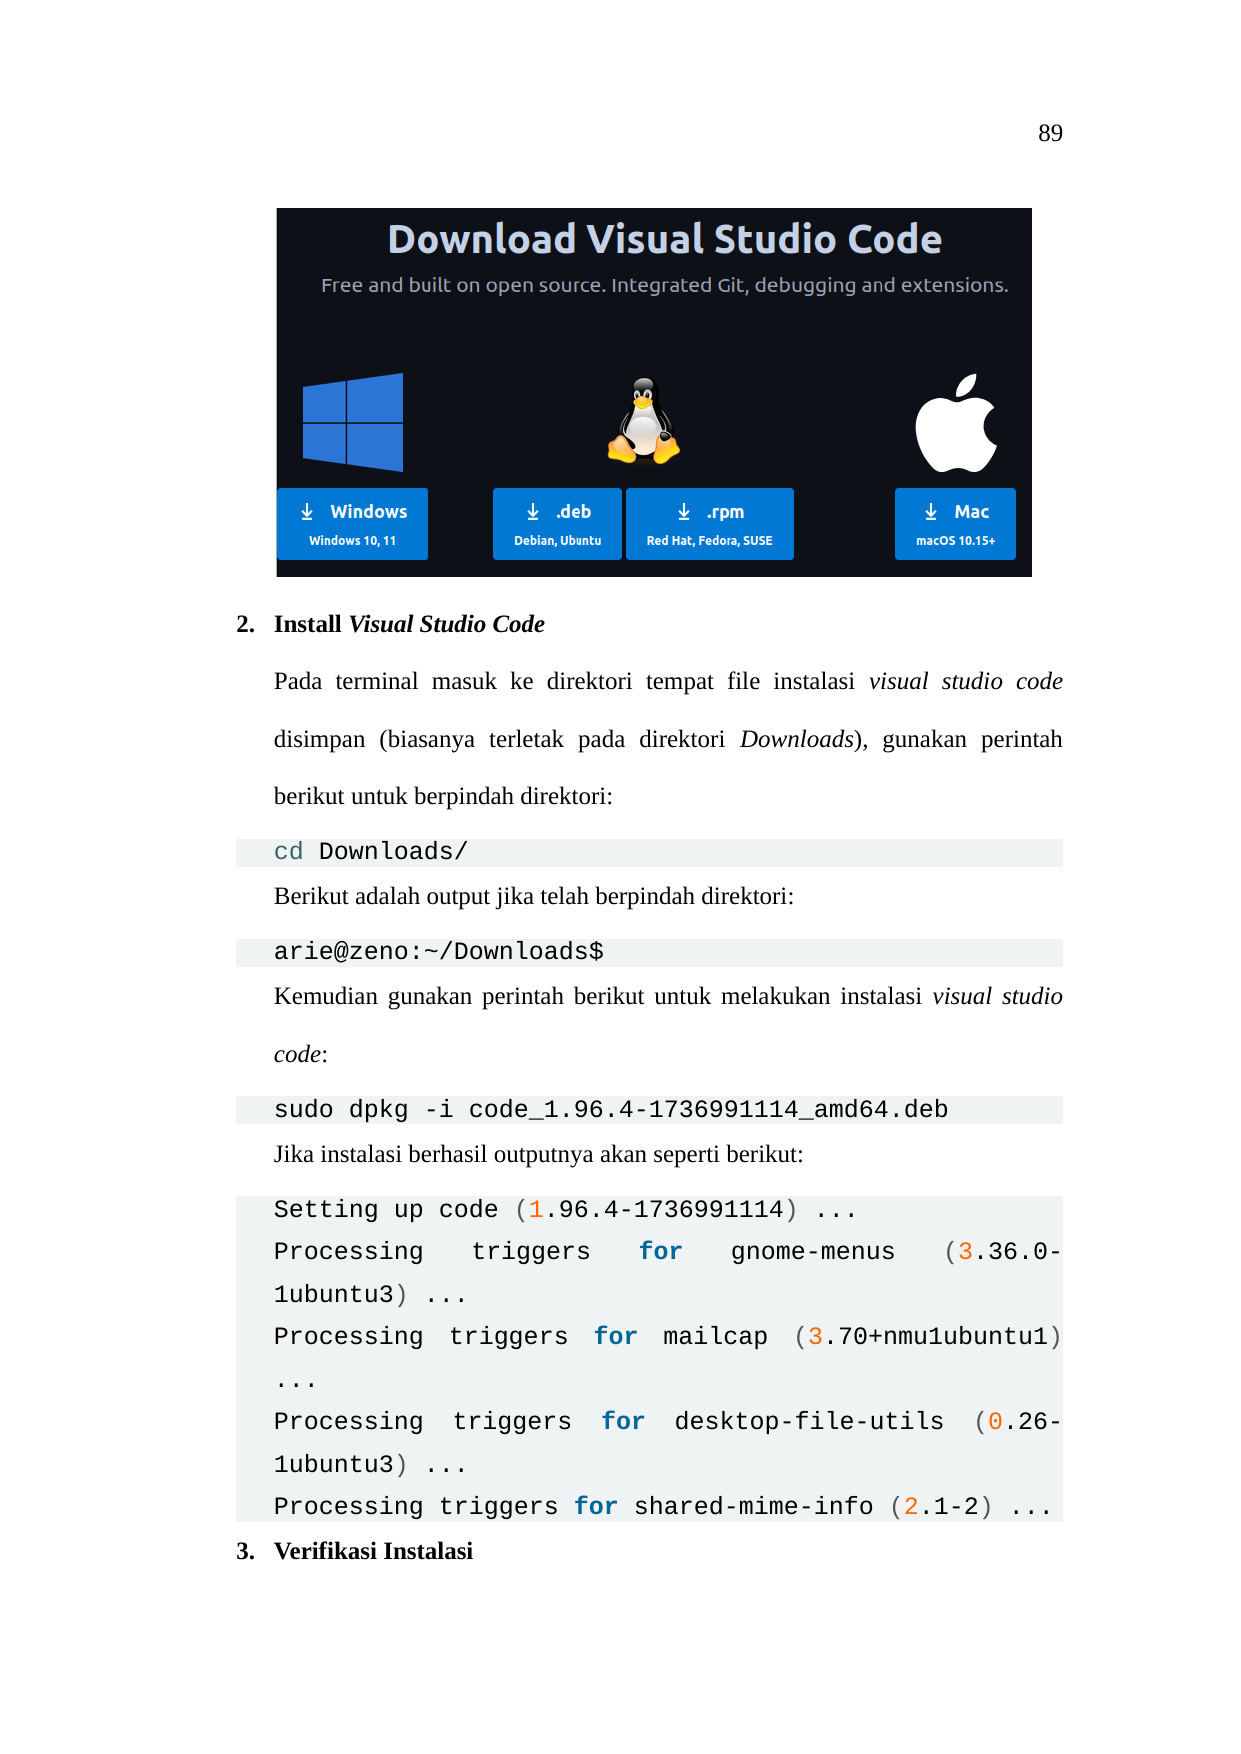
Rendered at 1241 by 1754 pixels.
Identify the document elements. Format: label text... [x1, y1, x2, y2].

picture [276, 208, 1032, 577]
list Processing triggers for desktop-file-utils (0.26-1ubuntu3) ... [236, 1409, 1063, 1479]
list sudo dpkg -i code_1.96.4-1736991114_amd64.deb [236, 1096, 1063, 1124]
list Verifikasi Instalasi [236, 1536, 1063, 1565]
list Pada terminal masuk ke direktori tempat file instalasi visual studio code disimpan (biasanya terletak pada direktori Downloads), gunakan perintah berikut untuk berpindah direktori: [236, 666, 1063, 810]
list Kemudian gunakan perintah berikut untuk melakukan instalasi visual studio code: [236, 981, 1063, 1067]
list Install Visual Studio Code [236, 609, 1063, 637]
list cd Downloads/ [236, 839, 1063, 867]
list Processing triggers for mailcap (3.70+nmu1ubuntu1) ... [236, 1324, 1063, 1394]
list Setting up code (1.96.4-1736991114) ... [236, 1196, 1063, 1224]
list Berikut adalah output jika telah berpindah direktori: [236, 881, 1063, 910]
list Processing triggers for shared-mime-info (2.1-2) ... [236, 1494, 1063, 1522]
list Jika instalasi berhasil outputnya akan seperti berikut: [236, 1139, 1063, 1167]
list Processing triggers for gnome-menus (3.36.0-1ubuntu3) ... [236, 1239, 1063, 1309]
list arie@zeno:~/Downloads$ [236, 939, 1063, 967]
